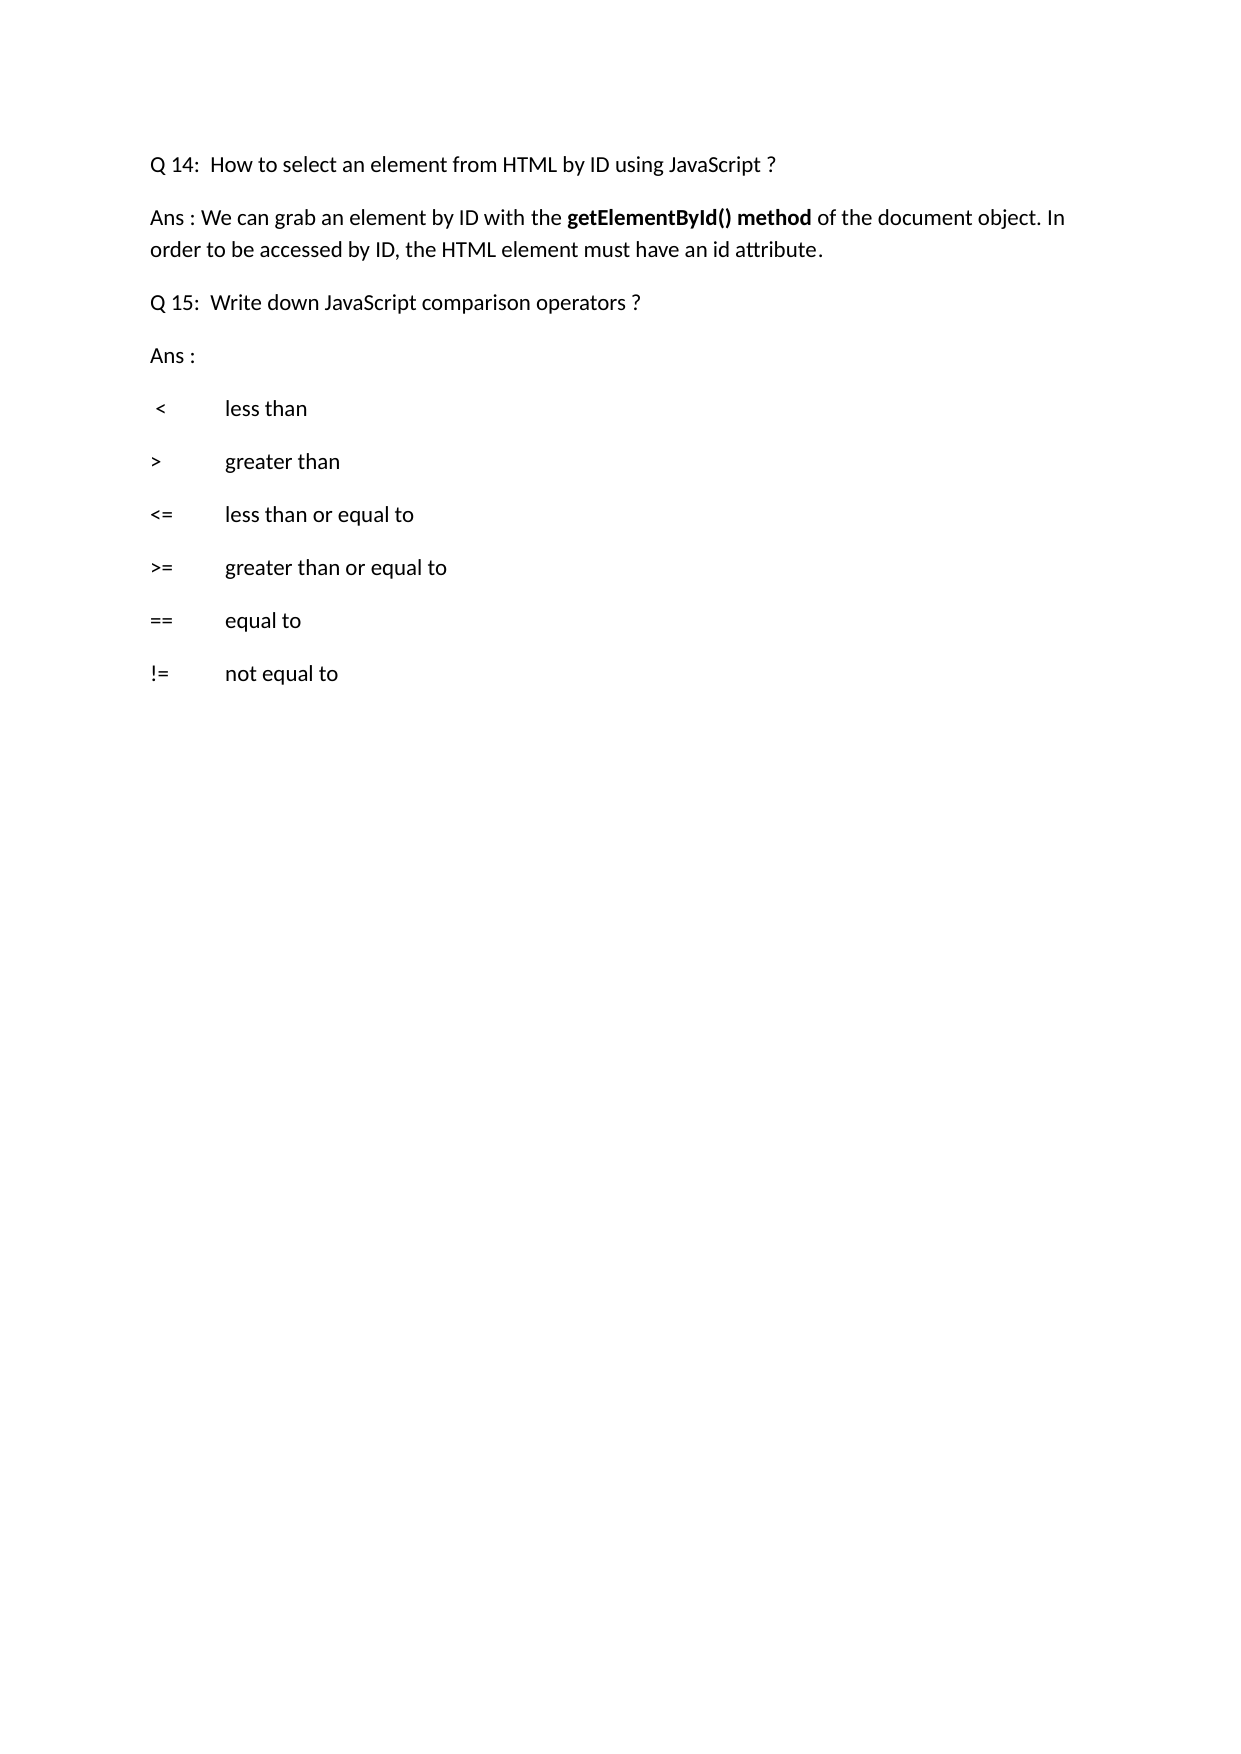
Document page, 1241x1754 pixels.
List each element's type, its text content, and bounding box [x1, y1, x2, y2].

text > greater than [150, 447, 1090, 475]
text Ans : We can grab an element by ID with the getElementById() method of the document object. In order to be accessed by ID, the HTML element must have an id attribute. [150, 203, 1090, 263]
text != not equal to [150, 659, 1090, 687]
text Ans : [150, 341, 1090, 369]
text < less than [150, 394, 1090, 422]
text Q 14: How to select an element from HTML by ID using JavaScript ? [150, 150, 1090, 178]
text <= less than or equal to [150, 500, 1090, 528]
text >= greater than or equal to [150, 553, 1090, 581]
text Q 15: Write down JavaScript comparison operators ? [150, 288, 1090, 316]
text == equal to [150, 606, 1090, 634]
